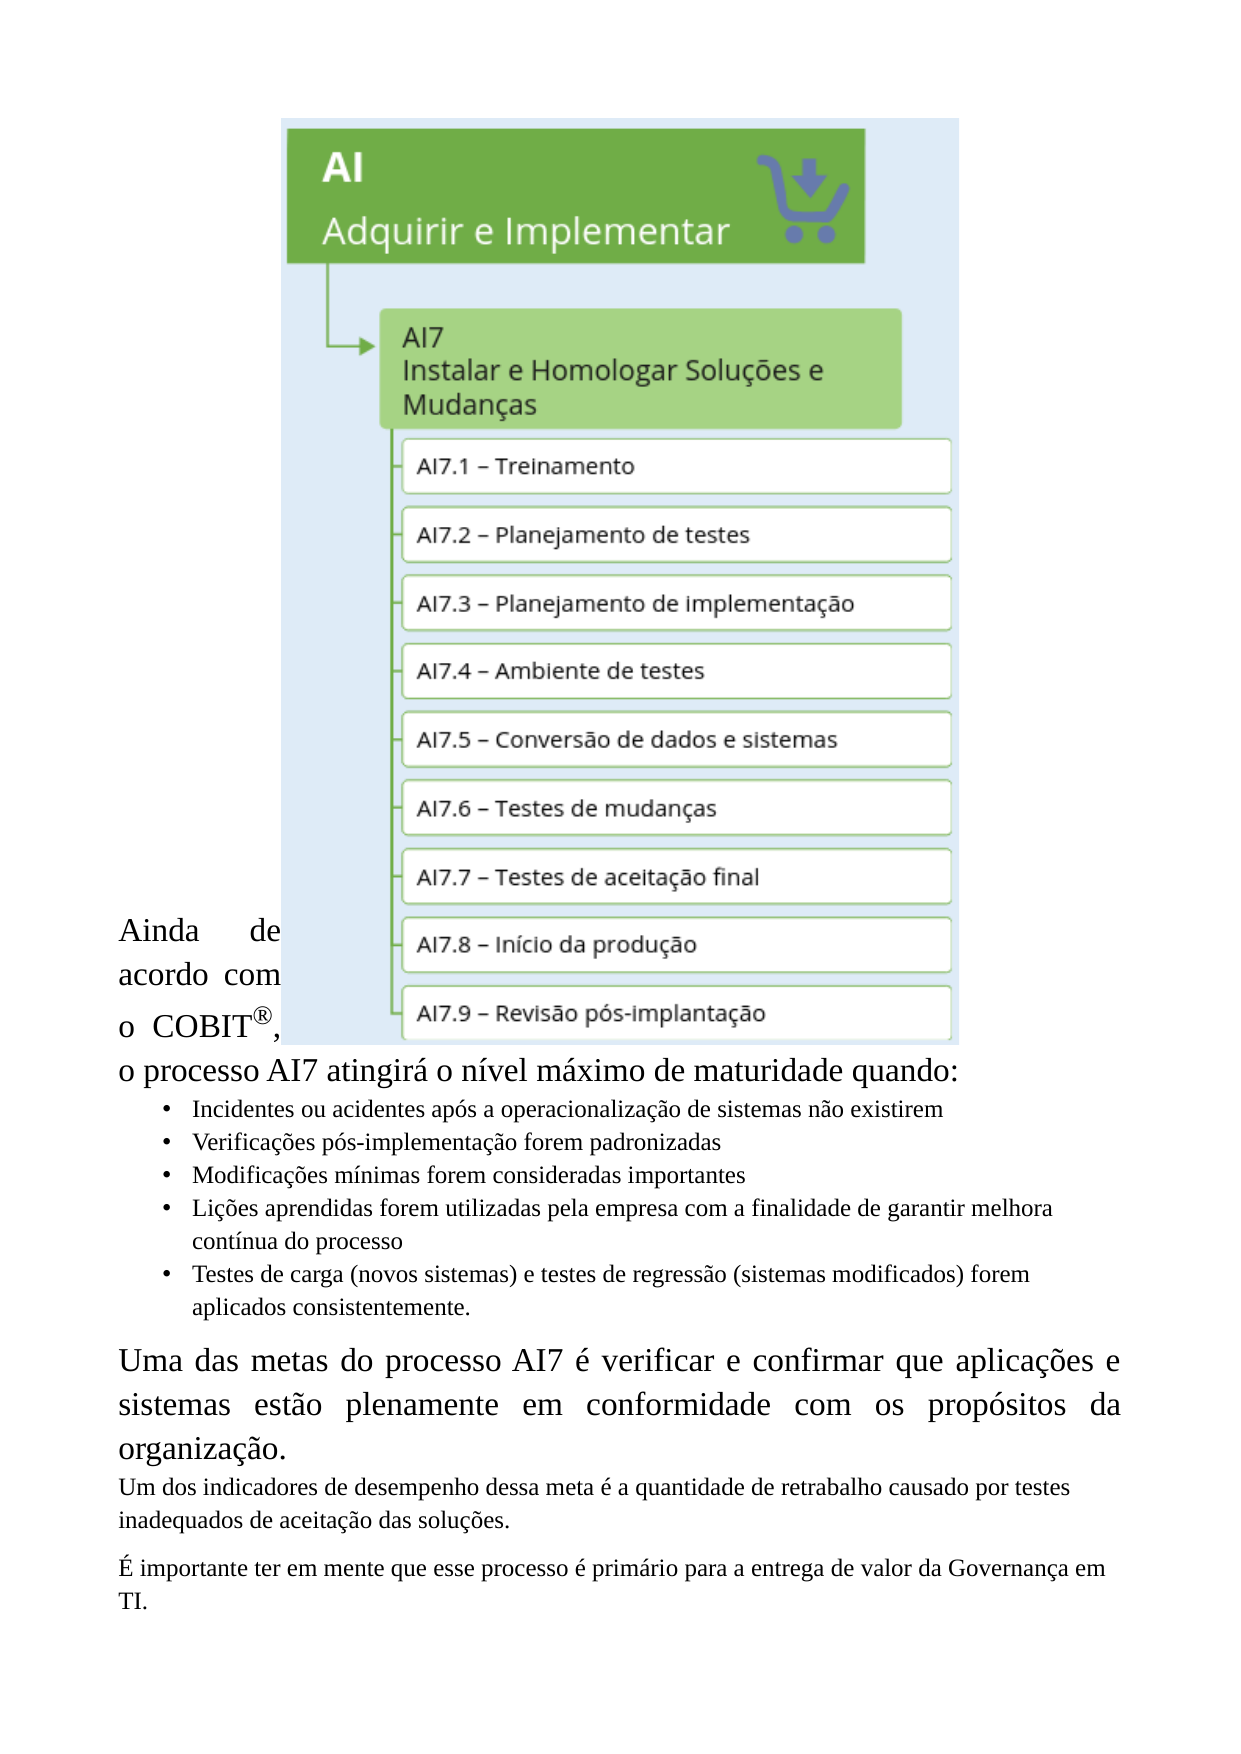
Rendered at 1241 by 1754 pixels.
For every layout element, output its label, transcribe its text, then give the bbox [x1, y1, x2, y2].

list Testes de carga (novos sistemas) e testes de regressão (sistemas modificados) forem aplicados consistentemente. [162, 1259, 1122, 1321]
list Incidentes ou acidentes após a operacionalização de sistemas não existirem [162, 1094, 1122, 1123]
picture [281, 118, 960, 1045]
text Um dos indicadores de desempenho dessa meta é a quantidade de retrabalho causado por testes inadequados de aceitação das soluções. [118, 1472, 1122, 1534]
text Ainda de acordo com o COBIT®, o processo AI7 atingirá o nível máximo de maturidade quando: [118, 911, 1122, 1088]
text Uma das metas do processo AI7 é verificar e confirmar que aplicações e sistemas estão plenamente em conformidade com os propósitos da organização. [118, 1340, 1122, 1466]
list Modificações mínimas forem consideradas importantes [162, 1160, 1122, 1189]
list Verificações pós-implementação forem padronizadas [162, 1127, 1122, 1156]
list Lições aprendidas forem utilizadas pela empresa com a finalidade de garantir melhora contínua do processo [162, 1193, 1122, 1255]
text É importante ter em mente que esse processo é primário para a entrega de valor da Governança em TI. [118, 1553, 1122, 1614]
